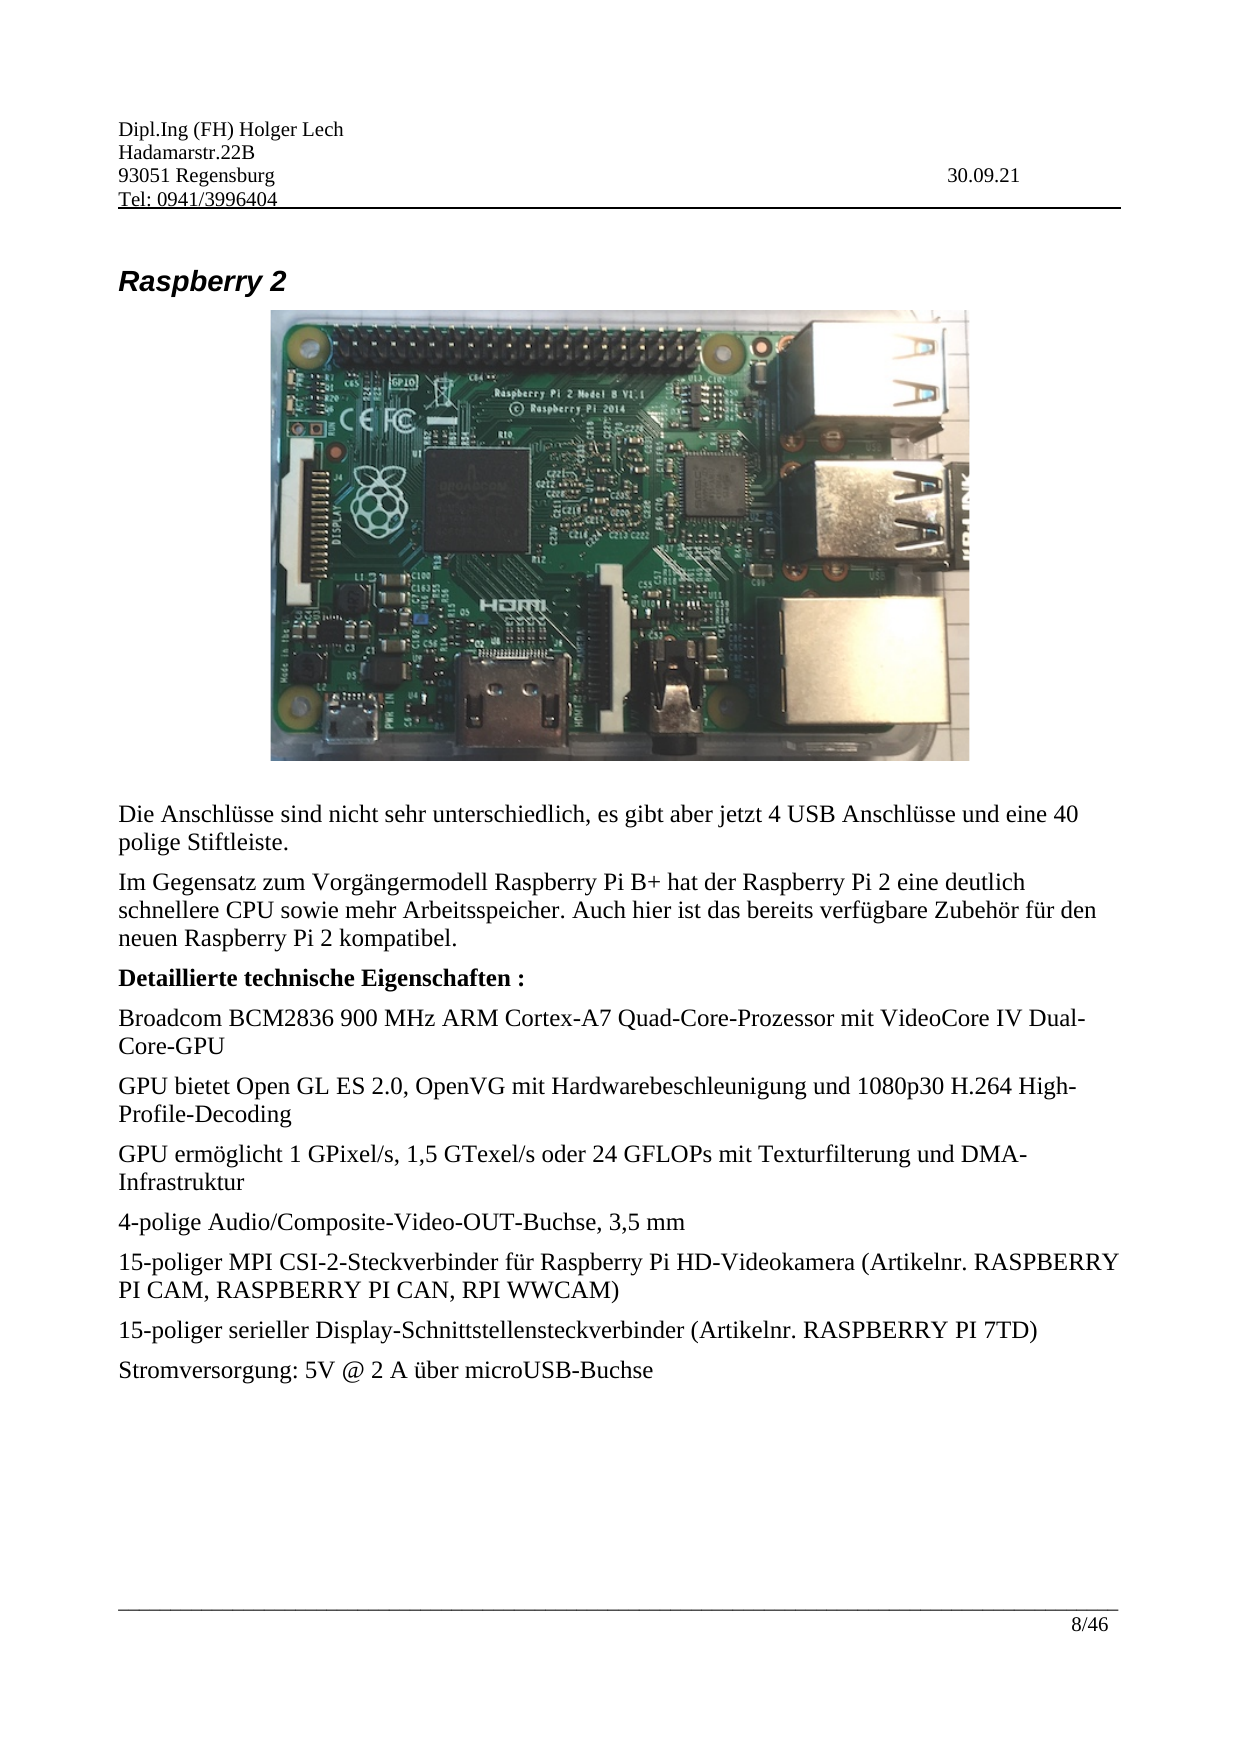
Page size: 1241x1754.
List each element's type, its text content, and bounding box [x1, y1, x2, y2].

text Detaillierte technische Eigenschaften : [118, 964, 1122, 992]
text Broadcom BCM2836 900 MHz ARM Cortex-A7 Quad-Core-Prozessor mit VideoCore IV Dual-Core-GPU [118, 1004, 1122, 1059]
picture [270, 310, 970, 761]
subtitle Raspberry 2 [118, 265, 1122, 298]
text GPU bietet Open GL ES 2.0, OpenVG mit Hardwarebeschleunigung und 1080p30 H.264 High-Profile-Decoding [118, 1072, 1122, 1127]
text 15-poliger serieller Display-Schnittstellensteckverbinder (Artikelnr. RASPBERRY PI 7TD) [118, 1316, 1122, 1344]
text 4-polige Audio/Composite-Video-OUT-Buchse, 3,5 mm [118, 1208, 1122, 1236]
text 15-poliger MPI CSI-2-Steckverbinder für Raspberry Pi HD-Videokamera (Artikelnr. RASPBERRY PI CAM, RASPBERRY PI CAN, RPI WWCAM) [118, 1248, 1122, 1303]
text GPU ermöglicht 1 GPixel/s, 1,5 GTexel/s oder 24 GFLOPs mit Texturfilterung und DMA-Infrastruktur [118, 1140, 1122, 1195]
text Im Gegensatz zum Vorgängermodell Raspberry Pi B+ hat der Raspberry Pi 2 eine deutlich schnellere CPU sowie mehr Arbeitsspeicher. Auch hier ist das bereits verfügbare Zubehör für den neuen Raspberry Pi 2 kompatibel. [118, 868, 1122, 951]
text Die Anschlüsse sind nicht sehr unterschiedlich, es gibt aber jetzt 4 USB Anschlüsse und eine 40 polige Stiftleiste. [118, 800, 1122, 856]
text Stromversorgung: 5V @ 2 A über microUSB-Buchse [118, 1356, 1122, 1384]
